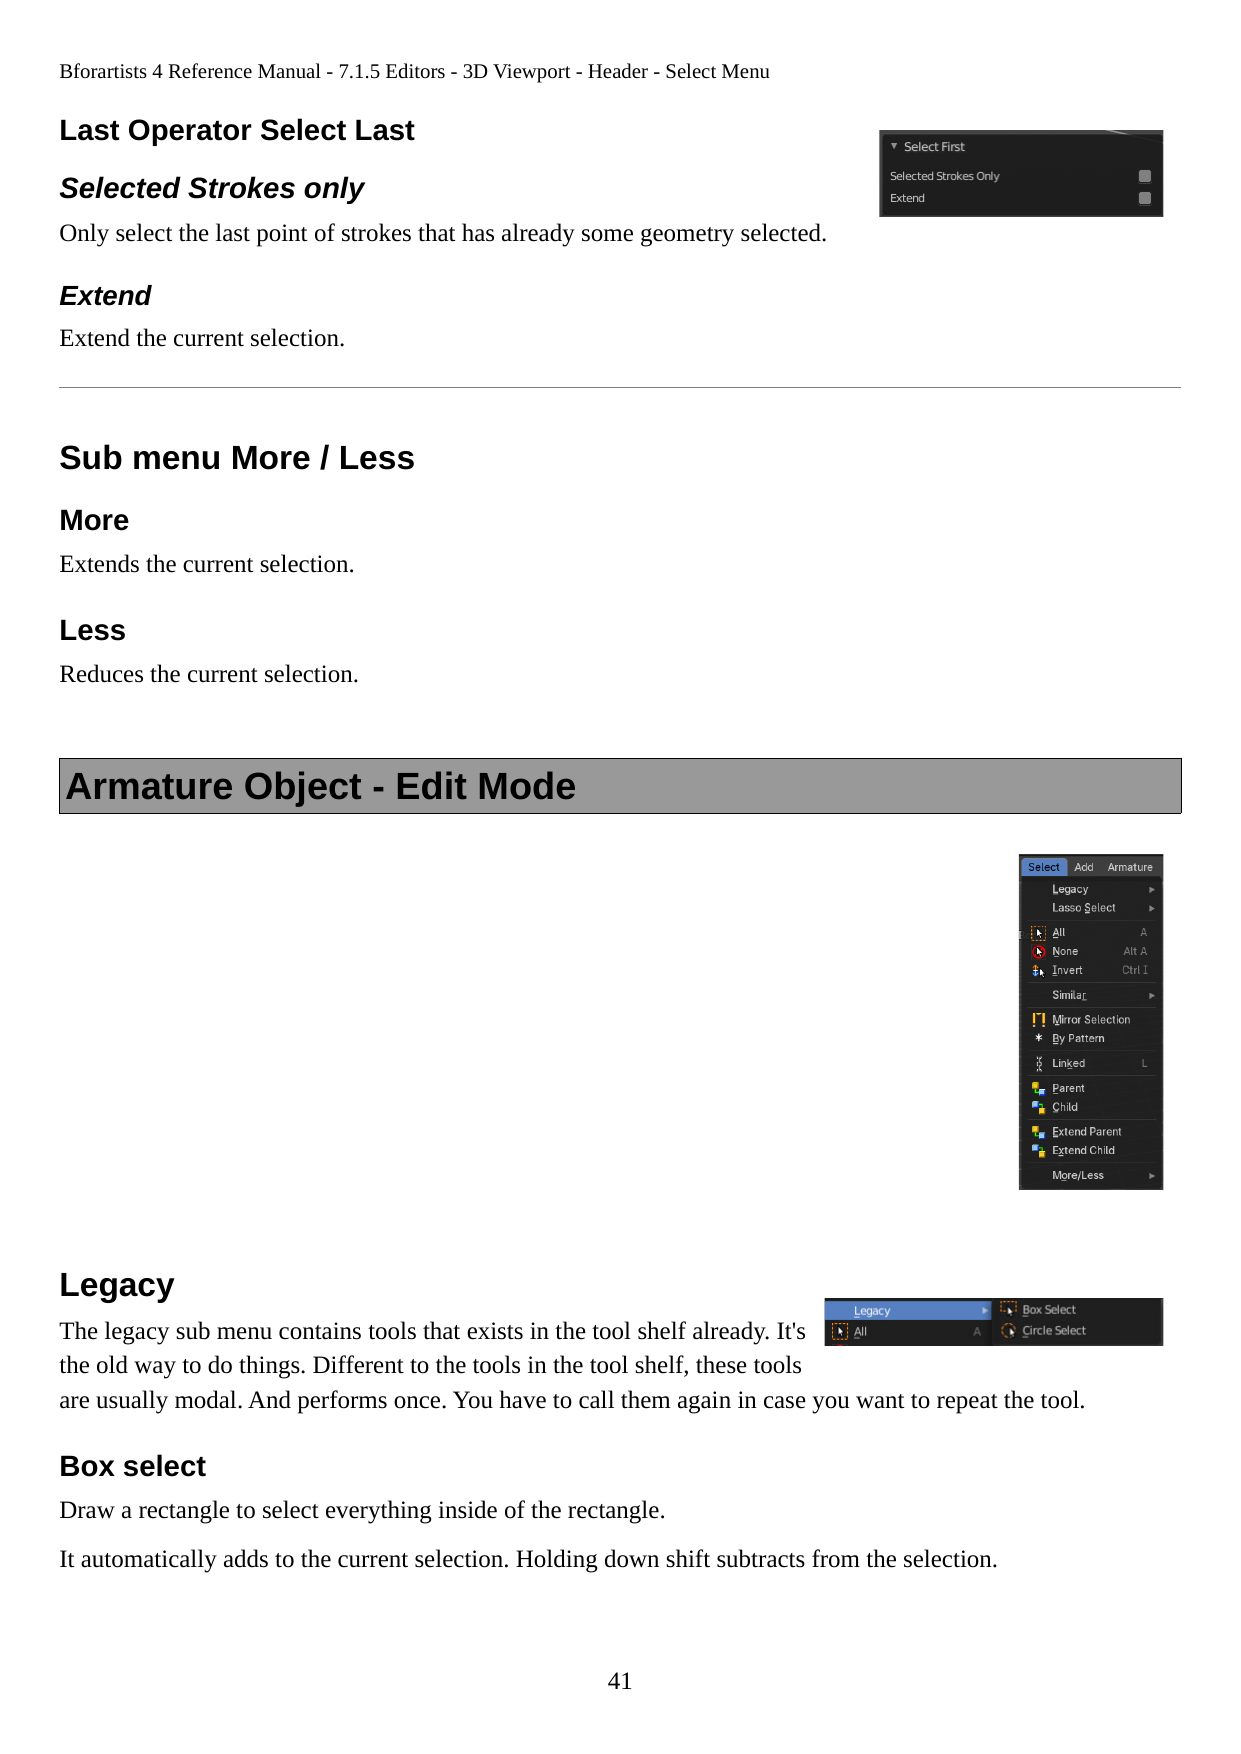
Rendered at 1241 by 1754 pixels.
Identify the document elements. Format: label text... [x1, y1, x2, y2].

text Extend the current selection. [59, 323, 1181, 352]
subtitle Extend [59, 279, 1181, 311]
subtitle Sub menu More / Less [59, 438, 1181, 476]
picture [1018, 854, 1164, 1190]
subtitle Box select [59, 1449, 1181, 1482]
text Only select the last point of strokes that has already some geometry selected. [59, 218, 1181, 246]
text It automatically adds to the current selection. Holding down shift subtracts from the selection. [59, 1544, 1181, 1573]
table_header Armature Object - Edit Mode [60, 759, 1181, 813]
subtitle [1164, 171, 1181, 205]
picture [824, 1298, 1164, 1346]
text Draw a rectangle to select everything inside of the rectangle. [59, 1495, 1181, 1524]
subtitle Last Operator Select Last [59, 113, 1181, 146]
text Reduces the current selection. [59, 659, 1181, 688]
subtitle Less [59, 613, 1181, 647]
subtitle Selected Strokes only [59, 171, 879, 205]
picture [879, 130, 1164, 217]
text The legacy sub menu contains tools that exists in the tool shelf already. It's the old way to do things. Different to the tools in the tool shelf, these tools are usually modal. And performs once. You have to call them again in case you want to repeat the tool. [59, 1316, 1181, 1414]
subtitle More [59, 503, 1181, 537]
text Extends the current selection. [59, 549, 1181, 578]
subtitle Legacy [59, 1265, 1181, 1304]
